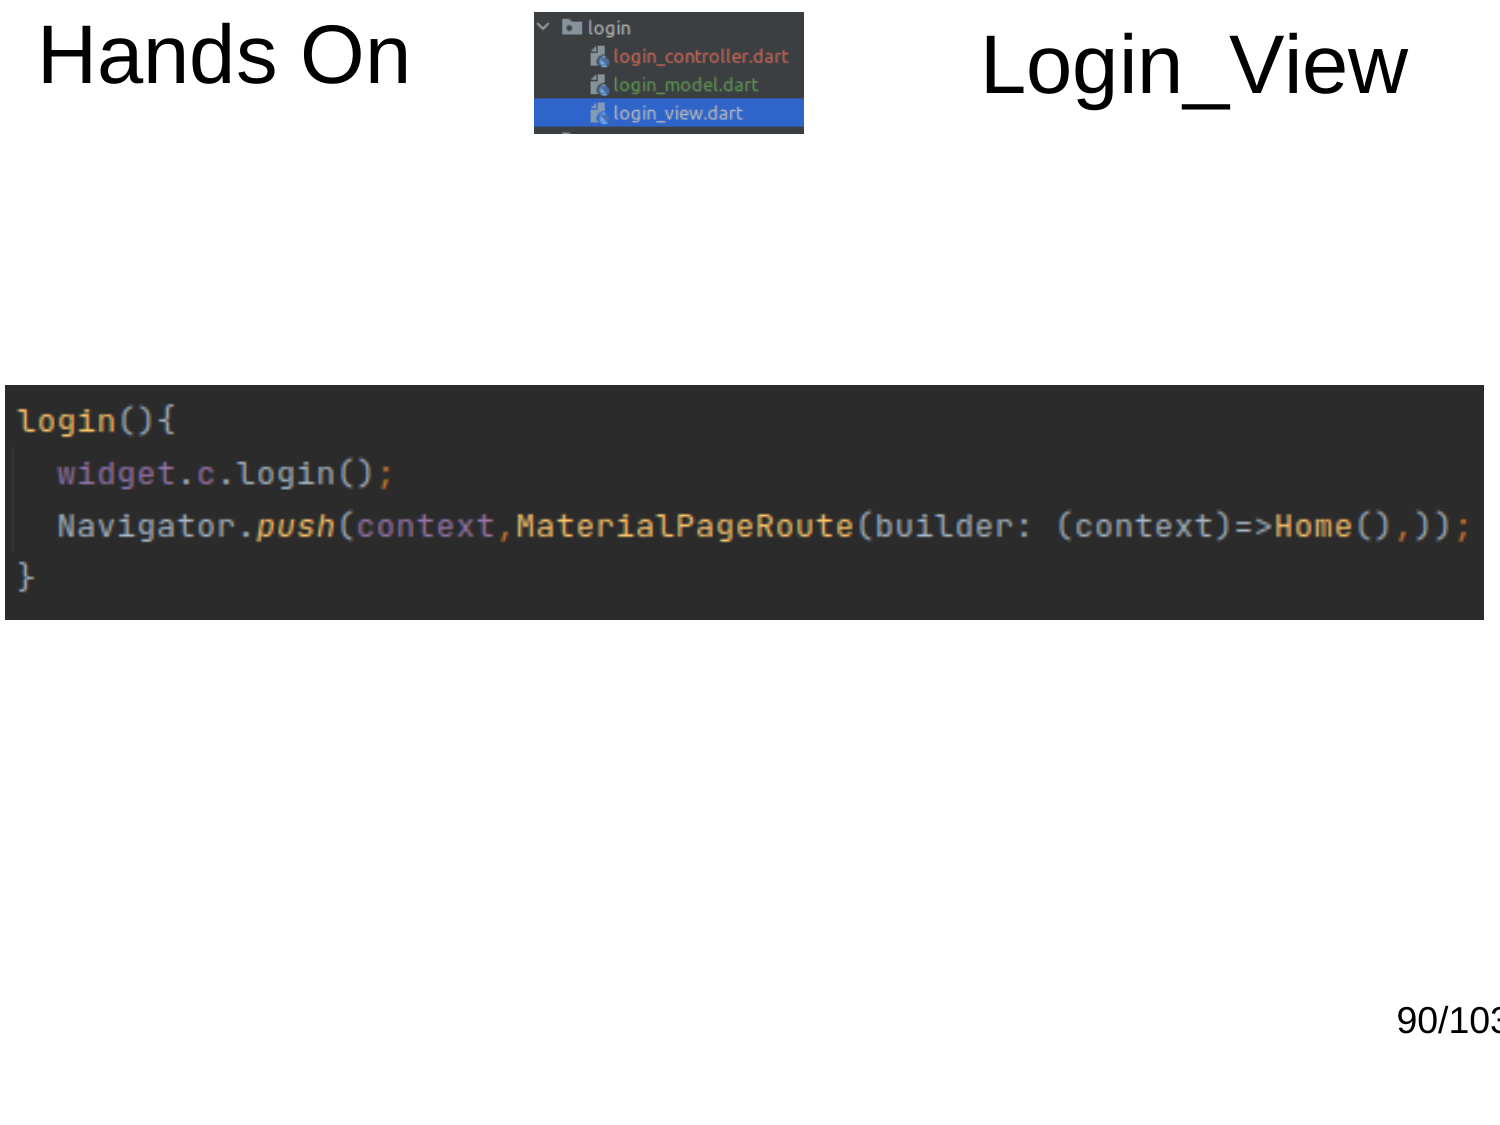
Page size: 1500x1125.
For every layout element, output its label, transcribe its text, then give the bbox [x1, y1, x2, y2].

text_box Login_View [878, 0, 1500, 200]
text_box Hands On [0, 3, 461, 97]
picture [534, 12, 804, 134]
picture [5, 385, 1484, 620]
